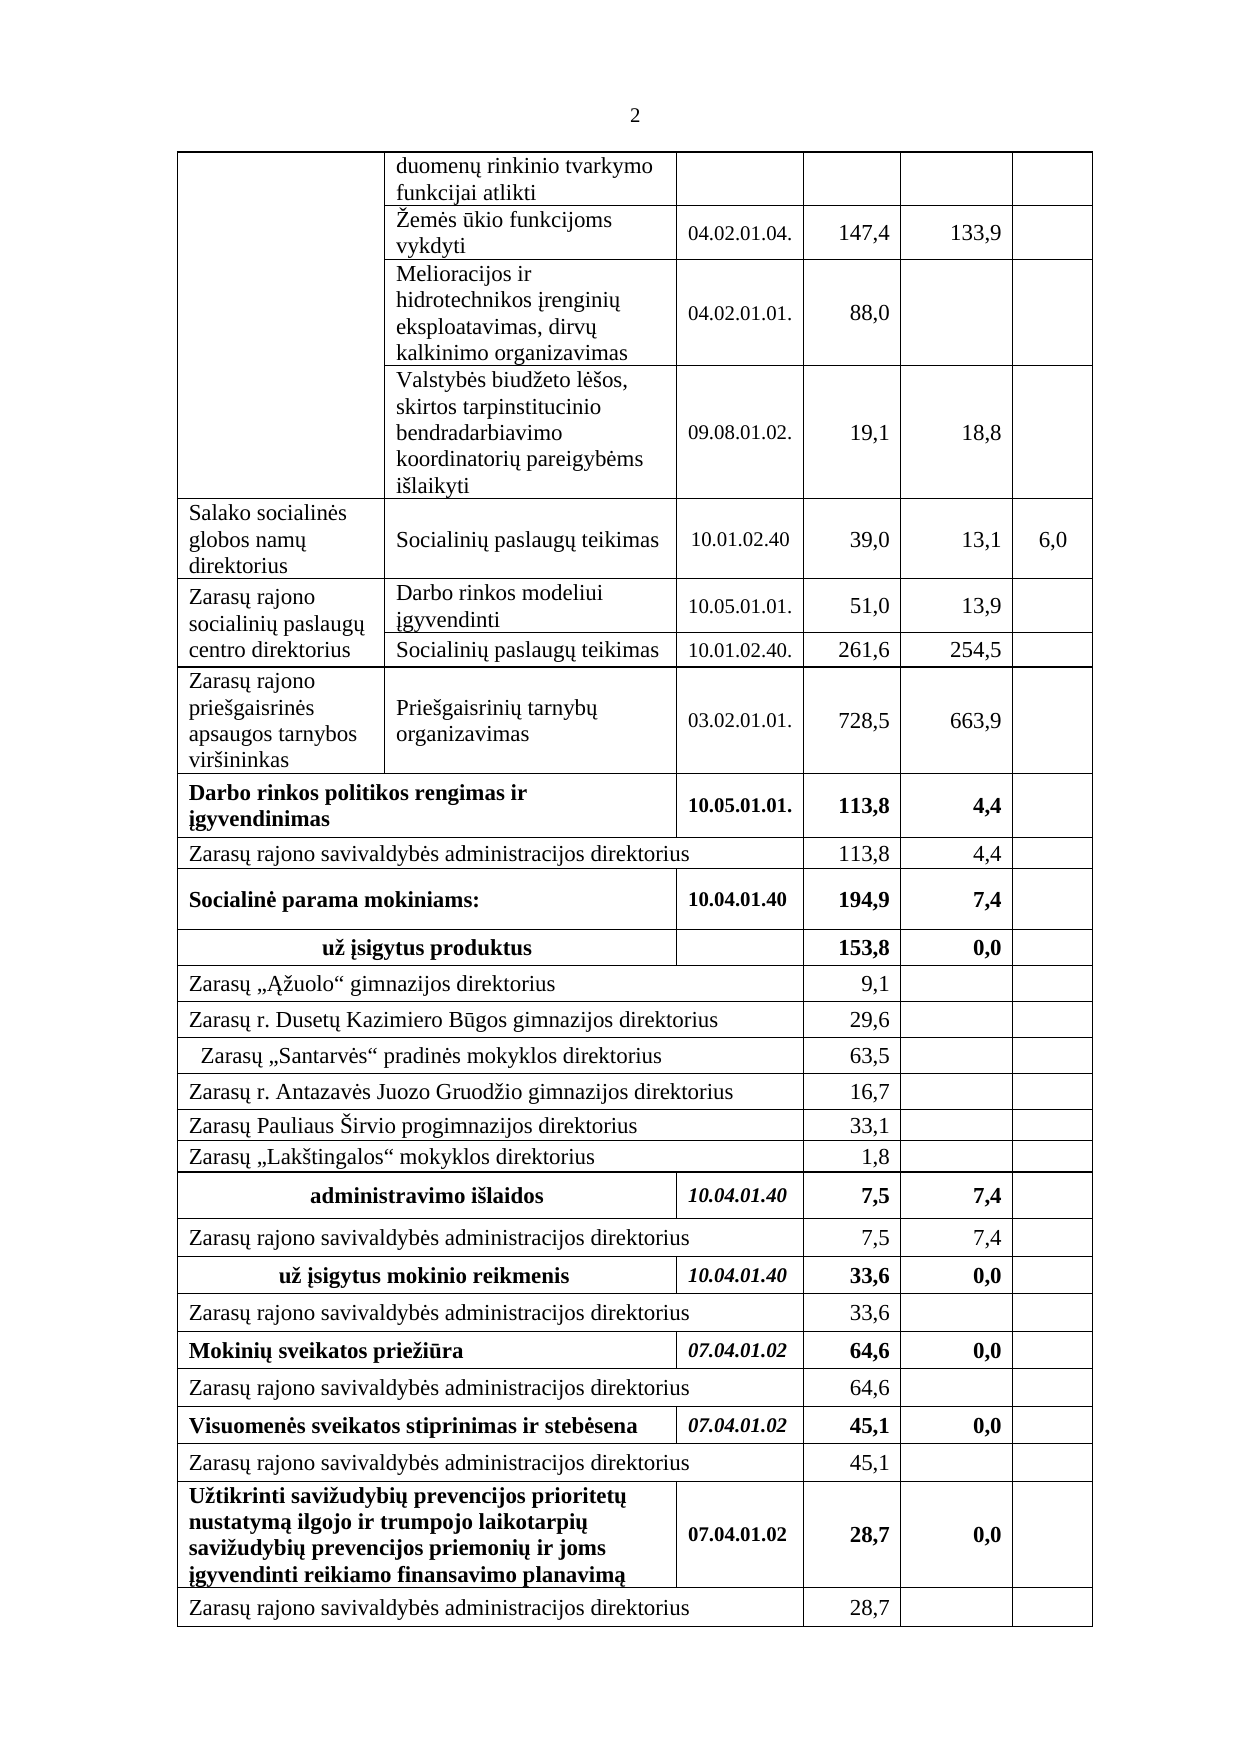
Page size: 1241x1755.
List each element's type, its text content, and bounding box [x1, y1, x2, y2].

table_cell 39,0 [804, 499, 900, 578]
table_cell [1013, 1257, 1092, 1293]
table_cell 663,9 [901, 668, 1012, 773]
table_cell 10.05.01.01. [677, 774, 803, 837]
table_cell 113,8 [804, 774, 900, 837]
table_cell Zarasų rajono savivaldybės administracijos direktorius [178, 838, 803, 868]
table_cell [1013, 668, 1092, 773]
table_cell [901, 1002, 1012, 1037]
table_cell 4,4 [901, 774, 1012, 837]
table_cell 4,4 [901, 838, 1012, 868]
table_cell Zarasų „Santarvės“ pradinės mokyklos direktorius [178, 1038, 803, 1073]
table_cell [1013, 206, 1092, 259]
table_cell už įsigytus mokinio reikmenis [178, 1257, 676, 1293]
table_cell Darbo rinkos modeliui įgyvendinti [385, 579, 676, 632]
table_cell Valstybės biudžeto lėšos, skirtos tarpinstitucinio bendradarbiavimo koordinatorių pareigybėms išlaikyti [385, 366, 676, 498]
table_cell 0,0 [901, 1407, 1012, 1443]
table_cell 33,6 [804, 1257, 900, 1293]
table_cell [901, 1141, 1012, 1171]
table_cell 63,5 [804, 1038, 900, 1073]
table_cell 13,1 [901, 499, 1012, 578]
table_cell Zarasų rajono priešgaisrinės apsaugos tarnybos viršininkas [178, 668, 384, 773]
table_cell [1013, 966, 1092, 1001]
table_cell Zarasų rajono socialinių paslaugų centro direktorius [178, 579, 384, 666]
table_cell [1013, 1294, 1092, 1331]
table_cell 28,7 [804, 1482, 900, 1587]
table_cell [804, 153, 900, 205]
table_cell Socialinių paslaugų teikimas [385, 633, 676, 666]
table_cell Žemės ūkio funkcijoms vykdyti [385, 206, 676, 259]
table_cell 6,0 [1013, 499, 1092, 578]
table_cell Zarasų r. Antazavės Juozo Gruodžio gimnazijos direktorius [178, 1074, 803, 1109]
table_cell [1013, 579, 1092, 632]
table_cell 07.04.01.02 [677, 1407, 803, 1443]
table_cell [1013, 1588, 1092, 1626]
table_cell [1013, 633, 1092, 666]
table_cell 0,0 [901, 1257, 1012, 1293]
table_cell 33,6 [804, 1294, 900, 1331]
table_cell 7,4 [901, 1173, 1012, 1218]
table_cell 153,8 [804, 930, 900, 965]
table_cell 261,6 [804, 633, 900, 666]
table_cell 7,4 [901, 1219, 1012, 1256]
table_cell [677, 153, 803, 205]
table_cell 45,1 [804, 1407, 900, 1443]
table_cell 88,0 [804, 260, 900, 365]
table_cell 18,8 [901, 366, 1012, 498]
table_cell Zarasų „Ąžuolo“ gimnazijos direktorius [178, 966, 803, 1001]
table_cell 7,5 [804, 1219, 900, 1256]
table_cell [1013, 1038, 1092, 1073]
table_cell 7,4 [901, 869, 1012, 929]
table_cell [1013, 366, 1092, 498]
table_cell Zarasų rajono savivaldybės administracijos direktorius [178, 1294, 803, 1331]
table_cell 10.04.01.40 [677, 869, 803, 929]
table_cell Zarasų Pauliaus Širvio progimnazijos direktorius [178, 1110, 803, 1140]
table_cell 09.08.01.02. [677, 366, 803, 498]
table_cell 728,5 [804, 668, 900, 773]
table_cell 10.04.01.40 [677, 1257, 803, 1293]
table_cell Zarasų rajono savivaldybės administracijos direktorius [178, 1219, 803, 1256]
table_cell 133,9 [901, 206, 1012, 259]
table_cell 64,6 [804, 1332, 900, 1368]
table_cell Zarasų rajono savivaldybės administracijos direktorius [178, 1369, 803, 1406]
table_cell [1013, 1141, 1092, 1171]
table_cell 10.04.01.40 [677, 1173, 803, 1218]
table_cell 07.04.01.02 [677, 1332, 803, 1368]
table_cell 10.01.02.40 [677, 499, 803, 578]
table_cell [1013, 1407, 1092, 1443]
table_cell Zarasų rajono savivaldybės administracijos direktorius [178, 1444, 803, 1481]
table_cell 1,8 [804, 1141, 900, 1171]
table_cell [901, 1369, 1012, 1406]
table_cell 113,8 [804, 838, 900, 868]
table_cell 0,0 [901, 1332, 1012, 1368]
table_cell [178, 153, 384, 498]
table_cell [901, 1074, 1012, 1109]
table_cell 51,0 [804, 579, 900, 632]
table_cell [1013, 1110, 1092, 1140]
table_cell 28,7 [804, 1588, 900, 1626]
table_cell [1013, 1369, 1092, 1406]
table_cell 07.04.01.02 [677, 1482, 803, 1587]
table_cell 29,6 [804, 1002, 900, 1037]
table_cell [1013, 260, 1092, 365]
table_cell [901, 260, 1012, 365]
table_cell [1013, 869, 1092, 929]
table_cell [1013, 930, 1092, 965]
table_cell [901, 153, 1012, 205]
table_cell Visuomenės sveikatos stiprinimas ir stebėsena [178, 1407, 676, 1443]
table_cell [901, 1294, 1012, 1331]
table_cell Zarasų r. Dusetų Kazimiero Būgos gimnazijos direktorius [178, 1002, 803, 1037]
table_cell Užtikrinti savižudybių prevencijos prioritetų nustatymą ilgojo ir trumpojo laikotarpių savižudybių prevencijos priemonių ir joms įgyvendinti reikiamo finansavimo planavimą [178, 1482, 676, 1587]
table_cell 04.02.01.04. [677, 206, 803, 259]
table_cell [1013, 1173, 1092, 1218]
table_cell [1013, 1074, 1092, 1109]
table_cell 0,0 [901, 930, 1012, 965]
table_cell Zarasų „Lakštingalos“ mokyklos direktorius [178, 1141, 803, 1171]
table_cell Socialinių paslaugų teikimas [385, 499, 676, 578]
table_cell 10.05.01.01. [677, 579, 803, 632]
table_cell [1013, 1444, 1092, 1481]
table_cell Priešgaisrinių tarnybų organizavimas [385, 668, 676, 773]
table_cell 0,0 [901, 1482, 1012, 1587]
table_cell 194,9 [804, 869, 900, 929]
table_cell [1013, 774, 1092, 837]
table_cell Zarasų rajono savivaldybės administracijos direktorius [178, 1588, 803, 1626]
table_cell 9,1 [804, 966, 900, 1001]
table_cell Darbo rinkos politikos rengimas ir įgyvendinimas [178, 774, 676, 837]
table_cell 45,1 [804, 1444, 900, 1481]
table_cell [901, 1444, 1012, 1481]
table_cell Mokinių sveikatos priežiūra [178, 1332, 676, 1368]
table_cell Salako socialinės globos namų direktorius [178, 499, 384, 578]
table_cell 04.02.01.01. [677, 260, 803, 365]
table_cell [1013, 153, 1092, 205]
table_cell [677, 930, 803, 965]
table_cell 254,5 [901, 633, 1012, 666]
table_cell administravimo išlaidos [178, 1173, 676, 1218]
table_cell 19,1 [804, 366, 900, 498]
table_cell 13,9 [901, 579, 1012, 632]
table_cell [901, 1110, 1012, 1140]
table_cell 10.01.02.40. [677, 633, 803, 666]
table_cell 16,7 [804, 1074, 900, 1109]
table_cell duomenų rinkinio tvarkymo funkcijai atlikti [385, 153, 676, 205]
table_cell 33,1 [804, 1110, 900, 1140]
table_cell 7,5 [804, 1173, 900, 1218]
table_cell [1013, 1332, 1092, 1368]
table_cell 147,4 [804, 206, 900, 259]
table_cell [1013, 1219, 1092, 1256]
table_cell [1013, 838, 1092, 868]
table_cell [1013, 1002, 1092, 1037]
table_cell už įsigytus produktus [178, 930, 676, 965]
table_cell 64,6 [804, 1369, 900, 1406]
table_cell [901, 1038, 1012, 1073]
table_cell [1013, 1482, 1092, 1587]
table_cell Melioracijos ir hidrotechnikos įrenginių eksploatavimas, dirvų kalkinimo organizavimas [385, 260, 676, 365]
table_cell Socialinė parama mokiniams: [178, 869, 676, 929]
table_cell [901, 966, 1012, 1001]
table_cell 03.02.01.01. [677, 668, 803, 773]
table_cell [901, 1588, 1012, 1626]
